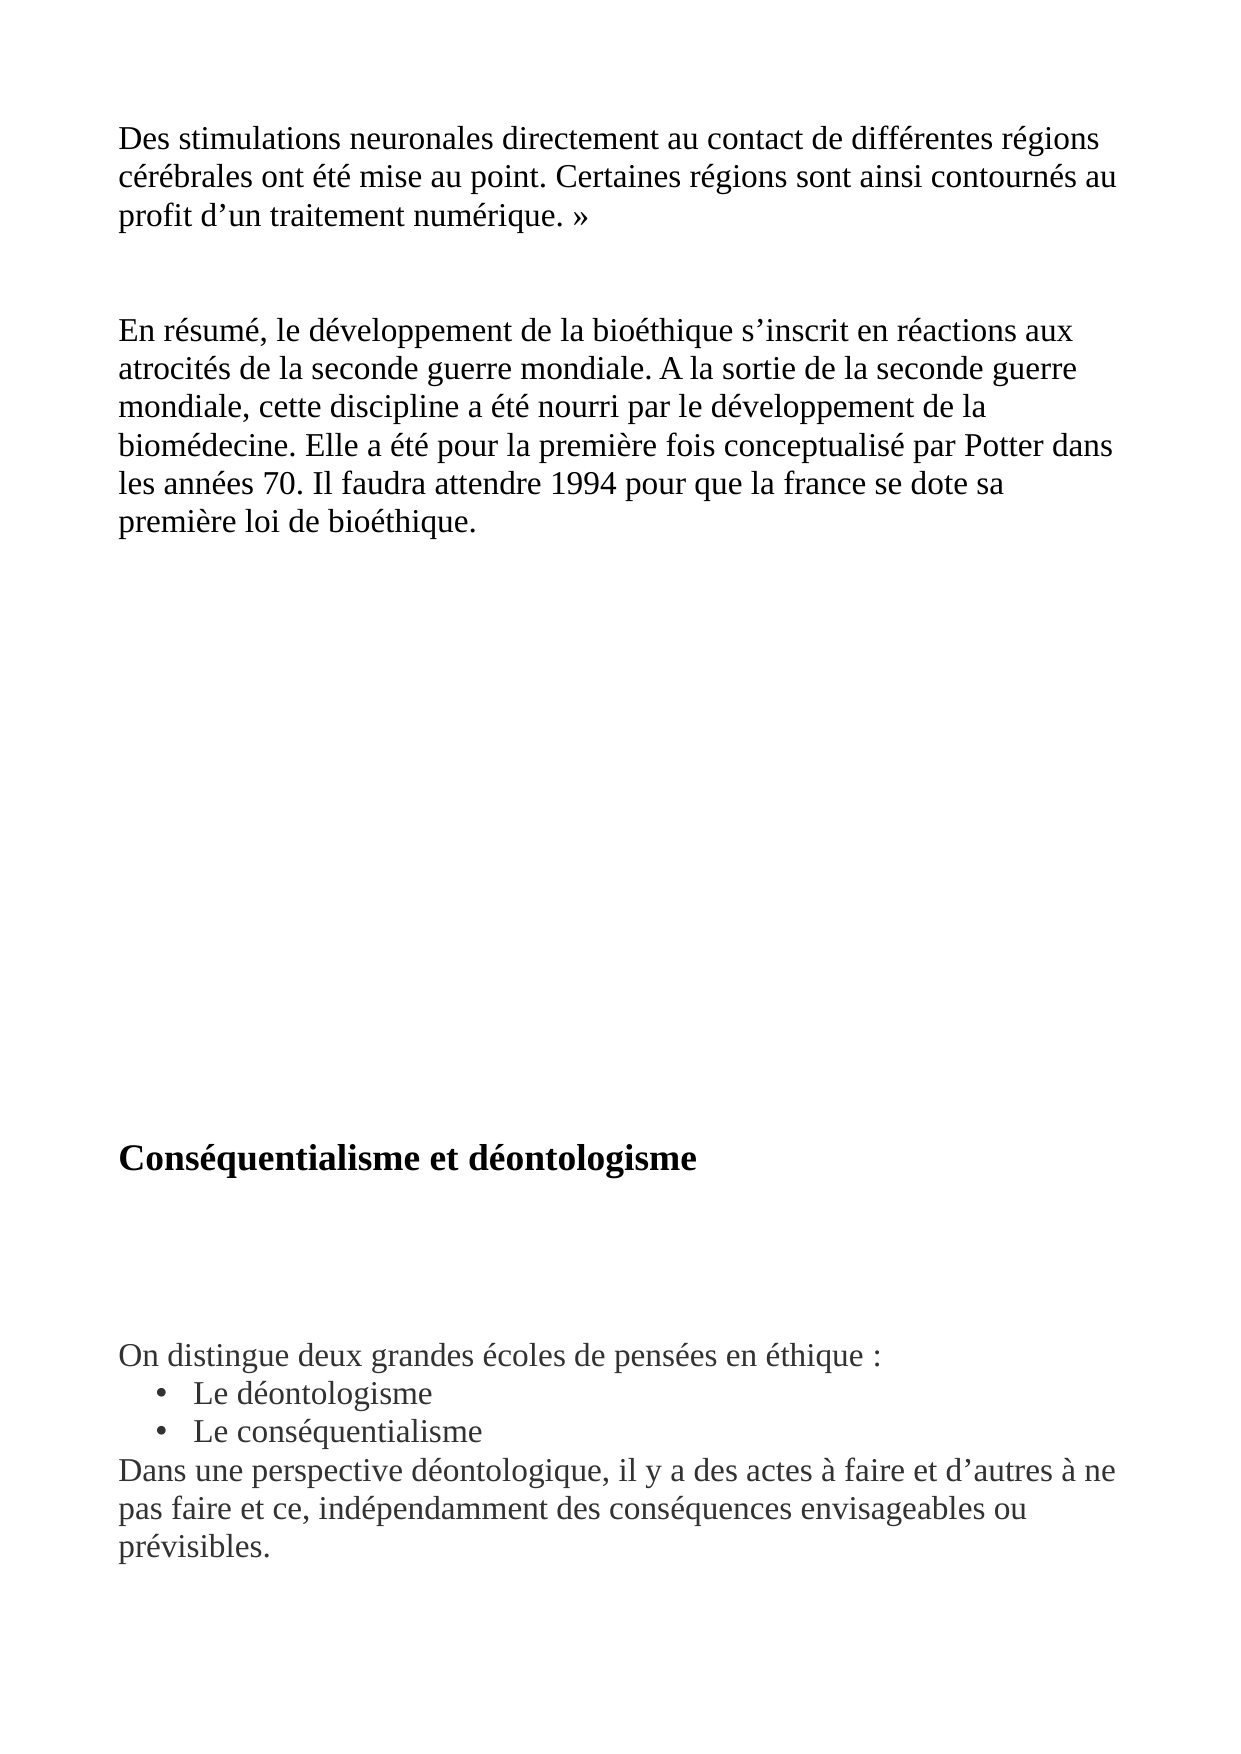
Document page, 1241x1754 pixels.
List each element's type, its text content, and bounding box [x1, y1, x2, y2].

subtitle Conséquentialisme et déontologisme [118, 1136, 1122, 1179]
text On distingue deux grandes écoles de pensées en éthique : [118, 1335, 1122, 1373]
list Le déontologisme [156, 1373, 1122, 1412]
text Dans une perspective déontologique, il y a des actes à faire et d’autres à ne pas faire et ce, indépendamment des conséquences envisageables ou prévisibles. [118, 1450, 1122, 1565]
text En résumé, le développement de la bioéthique s’inscrit en réactions aux atrocités de la seconde guerre mondiale. A la sortie de la seconde guerre mondiale, cette discipline a été nourri par le développement de la biomédecine. Elle a été pour la première fois conceptualisé par Potter dans les années 70. Il faudra attendre 1994 pour que la france se dote sa première loi de bioéthique. [118, 310, 1122, 540]
text Des stimulations neuronales directement au contact de différentes régions cérébrales ont été mise au point. Certaines régions sont ainsi contournés au profit d’un traitement numérique. » [118, 118, 1122, 233]
list Le conséquentialisme [156, 1412, 1122, 1450]
